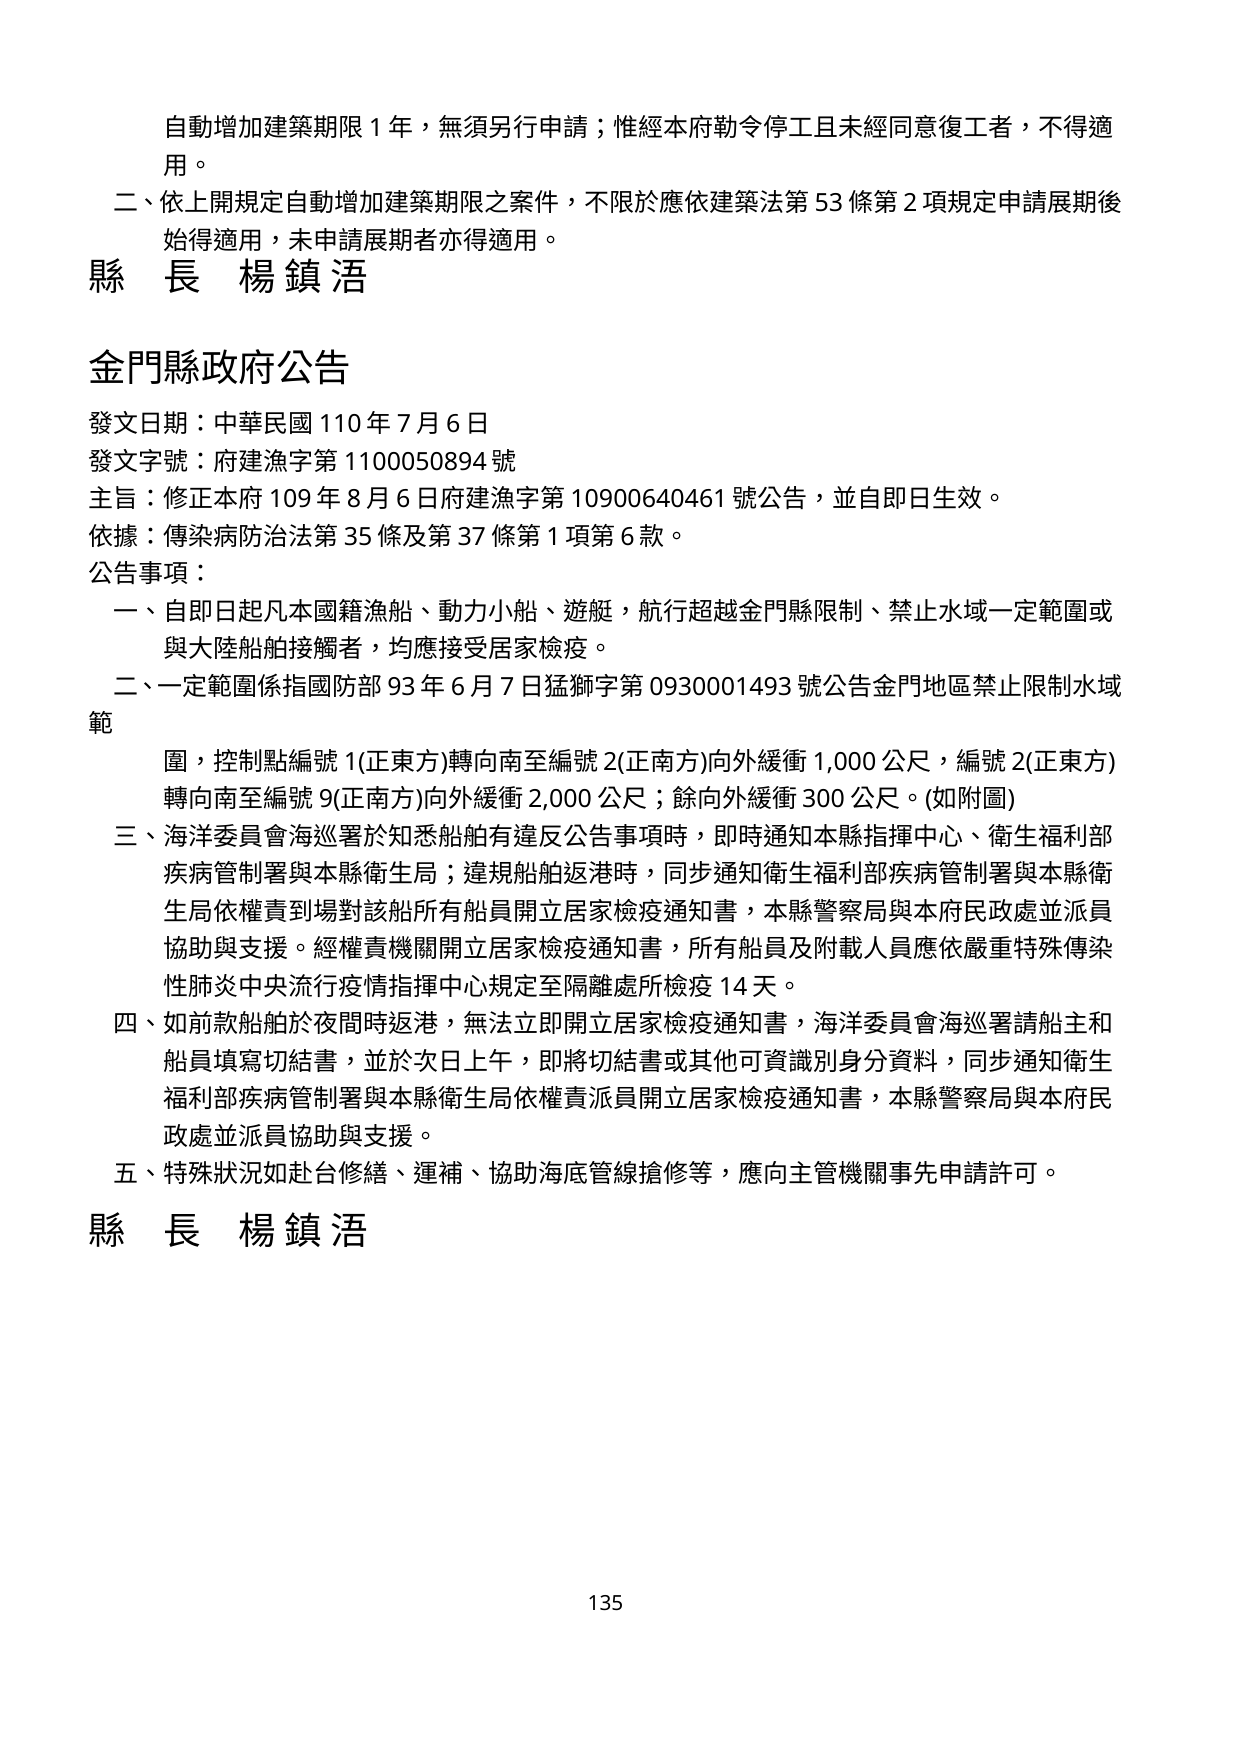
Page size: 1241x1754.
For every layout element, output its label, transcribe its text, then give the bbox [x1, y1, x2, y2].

text 疾病管制署與本縣衛生局；違規船舶返港時，同步通知衛生福利部疾病管制署與本縣衛 [89, 853, 1122, 890]
text 四、如前款船舶於夜間時返港，無法立即開立居家檢疫通知書，海洋委員會海巡署請船主和 [89, 1003, 1122, 1040]
text 二、一定範圍係指國防部93年6月7日猛獅字第0930001493號公告金門地區禁止限制水域範 [89, 665, 1122, 740]
text 福利部疾病管制署與本縣衛生局依權責派員開立居家檢疫通知書，本縣警察局與本府民 [89, 1078, 1122, 1115]
text 圍，控制點編號1(正東方)轉向南至編號2(正南方)向外緩衝1,000公尺，編號2(正東方) [89, 740, 1122, 778]
text 發文日期：中華民國110年7月6日 [89, 403, 1122, 440]
text 縣 長 楊 鎮 浯 [89, 1190, 1122, 1265]
text 三、海洋委員會海巡署於知悉船舶有違反公告事項時，即時通知本縣指揮中心、衛生福利部 [89, 815, 1122, 853]
text 自動增加建築期限1年，無須另行申請；惟經本府勒令停工且未經同意復工者，不得適 [89, 107, 1122, 144]
text 主旨：修正本府109年8月6日府建漁字第10900640461號公告，並自即日生效。 [89, 478, 1122, 515]
text 金門縣政府公告 [89, 328, 1122, 403]
text 始得適用，未申請展期者亦得適用。 [89, 219, 1122, 257]
text 船員填寫切結書，並於次日上午，即將切結書或其他可資識別身分資料，同步通知衛生 [89, 1040, 1122, 1078]
text 五、特殊狀況如赴台修繕、運補、協助海底管線搶修等，應向主管機關事先申請許可。 [89, 1153, 1122, 1190]
text 與大陸船舶接觸者，均應接受居家檢疫。 [89, 628, 1122, 665]
text 縣 長 楊 鎮 浯 [89, 257, 1122, 299]
text 協助與支援。經權責機關開立居家檢疫通知書，所有船員及附載人員應依嚴重特殊傳染 [89, 928, 1122, 965]
text 性肺炎中央流行疫情指揮中心規定至隔離處所檢疫14天。 [89, 965, 1122, 1003]
text 轉向南至編號9(正南方)向外緩衝2,000公尺；餘向外緩衝300公尺。(如附圖) [89, 778, 1122, 815]
text 政處並派員協助與支援。 [89, 1115, 1122, 1153]
text 公告事項： [89, 553, 1122, 590]
text 二、依上開規定自動增加建築期限之案件，不限於應依建築法第53條第2項規定申請展期後 [89, 182, 1122, 219]
text 發文字號：府建漁字第1100050894號 [89, 440, 1122, 478]
text 依據：傳染病防治法第35條及第37條第1項第6款。 [89, 515, 1122, 553]
text 一、自即日起凡本國籍漁船、動力小船、遊艇，航行超越金門縣限制、禁止水域一定範圍或 [89, 590, 1122, 628]
text 生局依權責到場對該船所有船員開立居家檢疫通知書，本縣警察局與本府民政處並派員 [89, 890, 1122, 928]
text 用。 [89, 144, 1122, 182]
